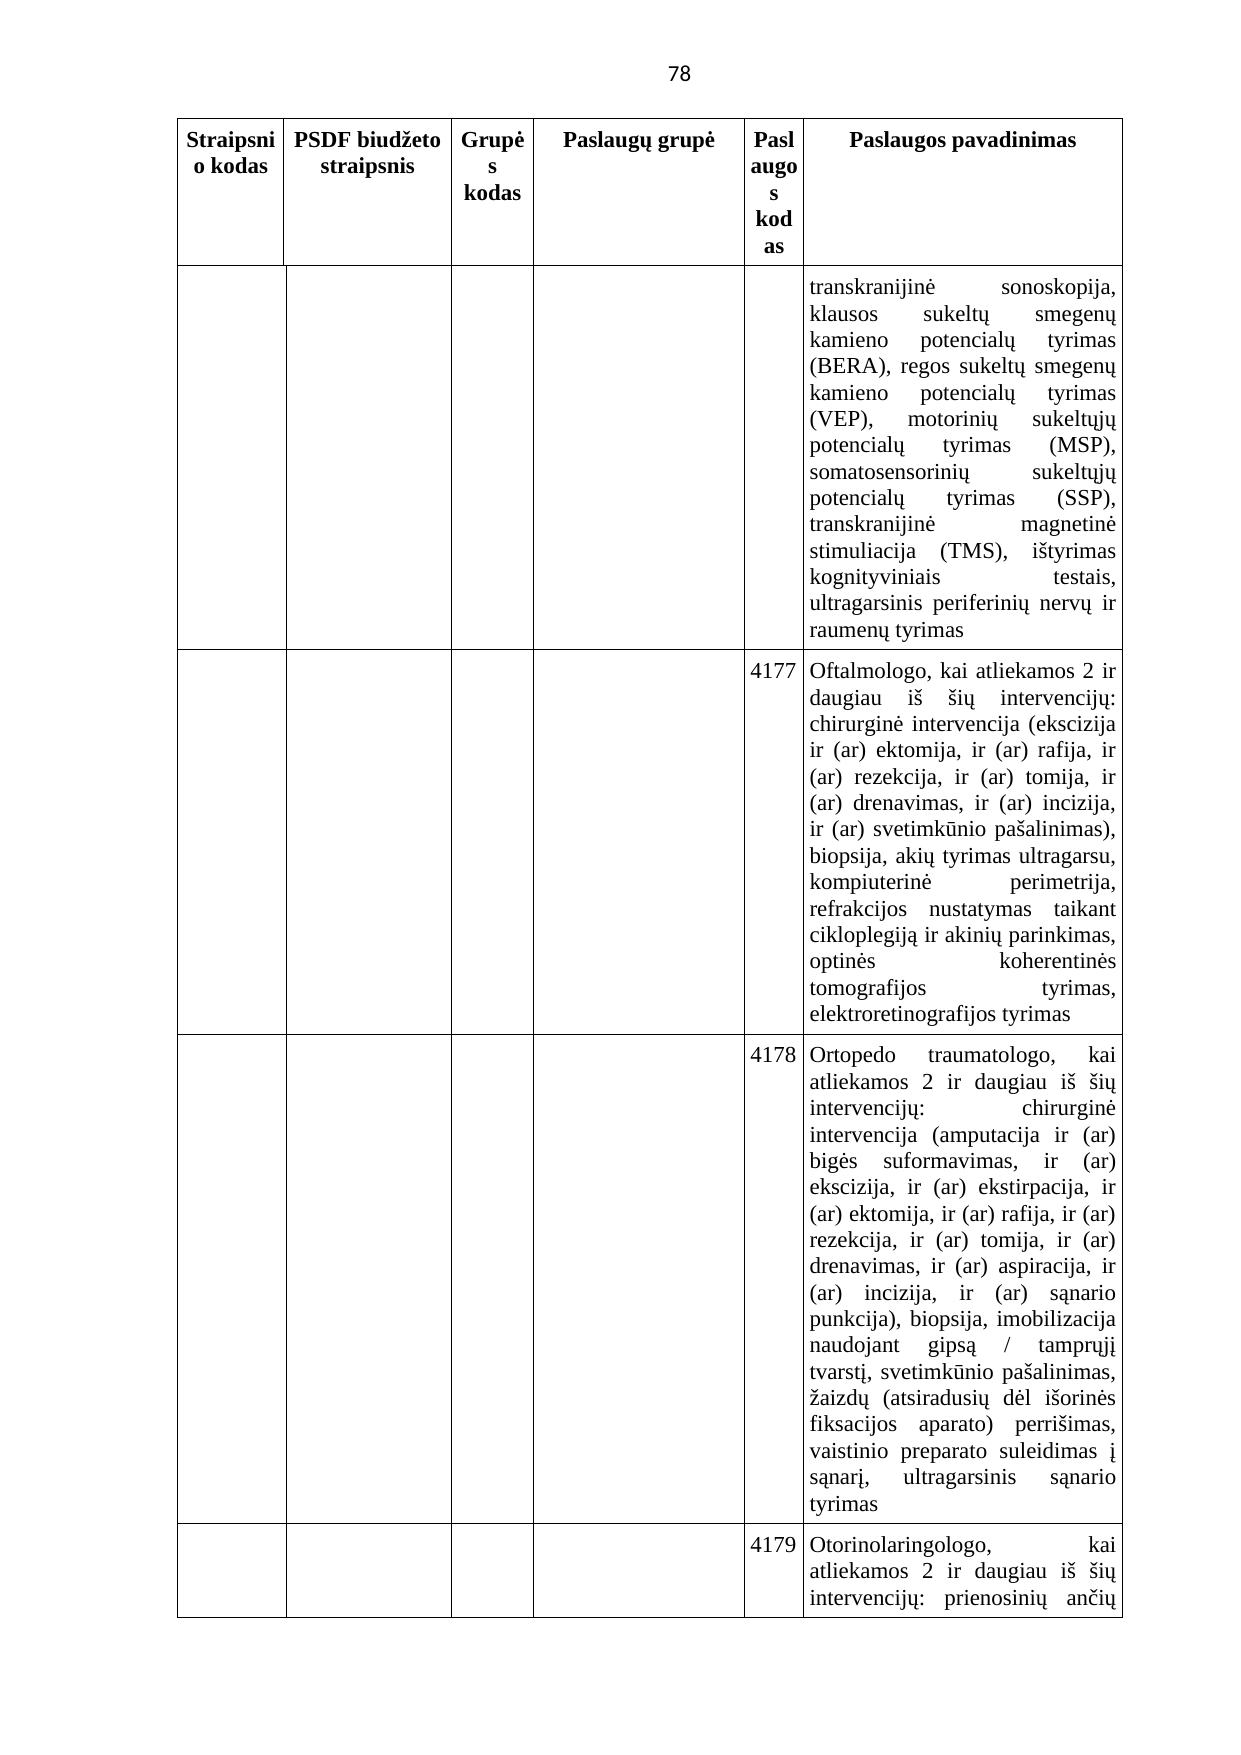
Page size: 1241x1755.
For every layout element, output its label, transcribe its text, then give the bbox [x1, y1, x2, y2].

table_cell 4178 [745, 1035, 803, 1523]
table_cell [452, 266, 533, 649]
table_cell [287, 266, 451, 649]
table_cell [287, 650, 451, 1033]
table_cell Ortopedo traumatologo, kai atliekamos 2 ir daugiau iš šių intervencijų: chirurginė intervencija (amputacija ir (ar) bigės suformavimas, ir (ar) ekscizija, ir (ar) ekstirpacija, ir (ar) ektomija, ir (ar) rafija, ir (ar) rezekcija, ir (ar) tomija, ir (ar) drenavimas, ir (ar) aspiracija, ir (ar) incizija, ir (ar) sąnario punkcija), biopsija, imobilizacija naudojant gipsą / tamprųjį tvarstį, svetimkūnio pašalinimas, žaizdų (atsiradusių dėl išorinės fiksacijos aparato) perrišimas, vaistinio preparato suleidimas į sąnarį, ultragarsinis sąnario tyrimas [804, 1035, 1122, 1523]
table_cell [287, 1524, 451, 1617]
table_cell [745, 266, 803, 649]
table_cell [534, 650, 744, 1033]
table_header Paslaugos pavadinimas [804, 119, 1122, 265]
table_cell [178, 1035, 286, 1523]
table_header Grupės kodas [452, 119, 533, 265]
table_cell transkranijinė sonoskopija, klausos sukeltų smegenų kamieno potencialų tyrimas (BERA), regos sukeltų smegenų kamieno potencialų tyrimas (VEP), motorinių sukeltųjų potencialų tyrimas (MSP), somatosensorinių sukeltųjų potencialų tyrimas (SSP), transkranijinė magnetinė stimuliacija (TMS), ištyrimas kognityviniais testais, ultragarsinis periferinių nervų ir raumenų tyrimas [804, 266, 1122, 649]
table_cell [452, 1524, 533, 1617]
table_cell Otorinolaringologo, kai atliekamos 2 ir daugiau iš šių intervencijų: prienosinių ančių [804, 1524, 1122, 1617]
table_cell [178, 1524, 286, 1617]
table_cell [452, 650, 533, 1033]
table_header Paslaugų grupė [534, 119, 744, 265]
table_cell [287, 1035, 451, 1523]
table_cell [452, 1035, 533, 1523]
table_cell 4179 [745, 1524, 803, 1617]
table_cell [534, 1035, 744, 1523]
table_cell [178, 650, 286, 1033]
table_cell [534, 1524, 744, 1617]
table_cell [178, 266, 286, 649]
table_cell 4177 [745, 650, 803, 1033]
table_header Paslaugos kodas [745, 119, 803, 265]
table_header PSDF biudžeto straipsnis [284, 119, 451, 265]
table_cell Oftalmologo, kai atliekamos 2 ir daugiau iš šių intervencijų: chirurginė intervencija (ekscizija ir (ar) ektomija, ir (ar) rafija, ir (ar) rezekcija, ir (ar) tomija, ir (ar) drenavimas, ir (ar) incizija, ir (ar) svetimkūnio pašalinimas), biopsija, akių tyrimas ultragarsu, kompiuterinė perimetrija, refrakcijos nustatymas taikant cikloplegiją ir akinių parinkimas, optinės koherentinės tomografijos tyrimas, elektroretinografijos tyrimas [804, 650, 1122, 1033]
table_cell [534, 266, 744, 649]
table_header Straipsnio kodas [178, 119, 283, 265]
